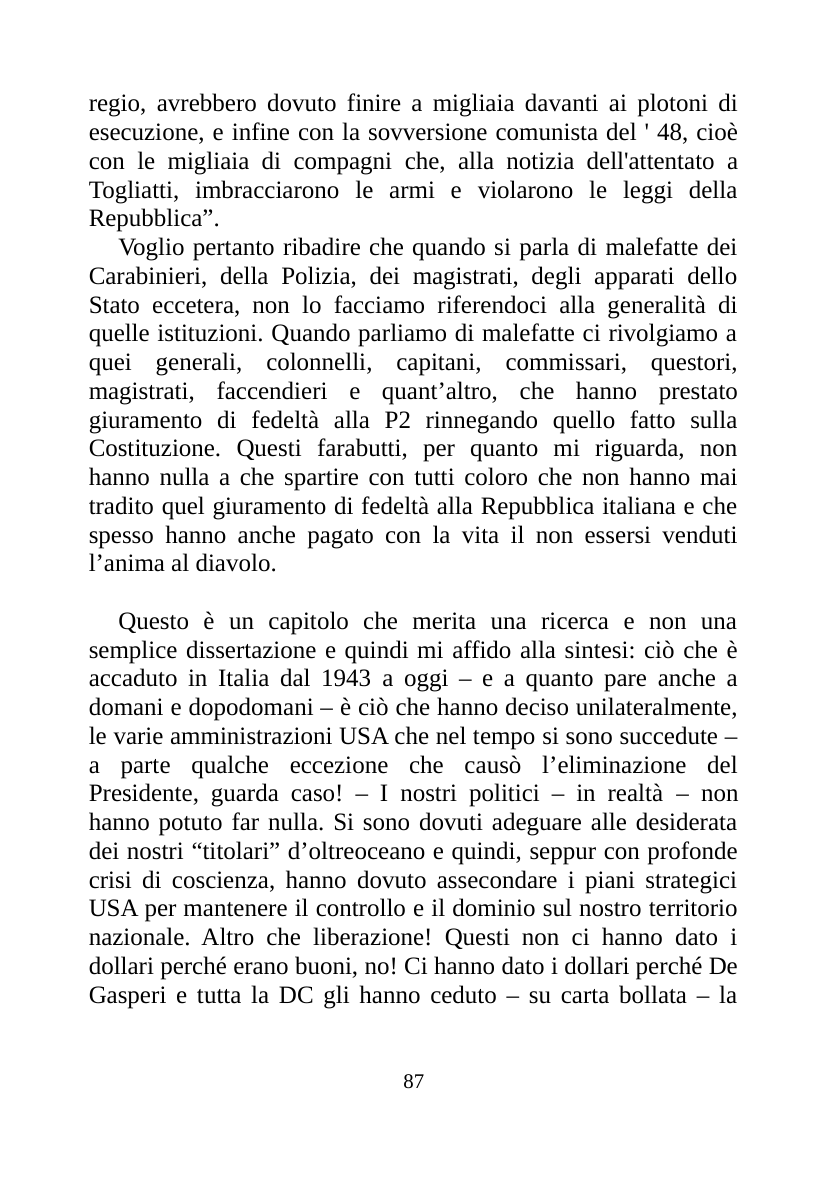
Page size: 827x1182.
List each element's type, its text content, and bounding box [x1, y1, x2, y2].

text Questo è un capitolo che merita una ricerca e non una semplice dissertazione e quindi mi affido alla sintesi: ciò che è accaduto in Italia dal 1943 a oggi – e a quanto pare anche a domani e dopodomani – è ciò che hanno deciso unilateralmente, le varie amministrazioni USA che nel tempo si sono succedute – a parte qualche eccezione che causò l’eliminazione del Presidente, guarda caso! – I nostri politici – in realtà – non hanno potuto far nulla. Si sono dovuti adeguare alle desiderata dei nostri “titolari” d’oltreoceano e quindi, seppur con profonde crisi di coscienza, hanno dovuto assecondare i piani strategici USA per mantenere il controllo e il dominio sul nostro territorio nazionale. Altro che liberazione! Questi non ci hanno dato i dollari perché erano buoni, no! Ci hanno dato i dollari perché De Gasperi e tutta la DC gli hanno ceduto – su carta bollata – la [88, 606, 738, 1008]
text Voglio pertanto ribadire che quando si parla di malefatte dei Carabinieri, della Polizia, dei magistrati, degli apparati dello Stato eccetera, non lo facciamo riferendoci alla generalità di quelle istituzioni. Quando parliamo di malefatte ci rivolgiamo a quei generali, colonnelli, capitani, commissari, questori, magistrati, faccendieri e quant’altro, che hanno prestato giuramento di fedeltà alla P2 rinnegando quello fatto sulla Costituzione. Questi farabutti, per quanto mi riguarda, non hanno nulla a che spartire con tutti coloro che non hanno mai tradito quel giuramento di fedeltà alla Repubblica italiana e che spesso hanno anche pagato con la vita il non essersi venduti l’anima al diavolo. [88, 232, 738, 577]
text regio, avrebbero dovuto finire a migliaia davanti ai plotoni di esecuzione, e infine con la sovversione comunista del ' 48, cioè con le migliaia di compagni che, alla notizia dell'attentato a Togliatti, imbracciarono le armi e violarono le leggi della Repubblica”. [88, 88, 738, 232]
